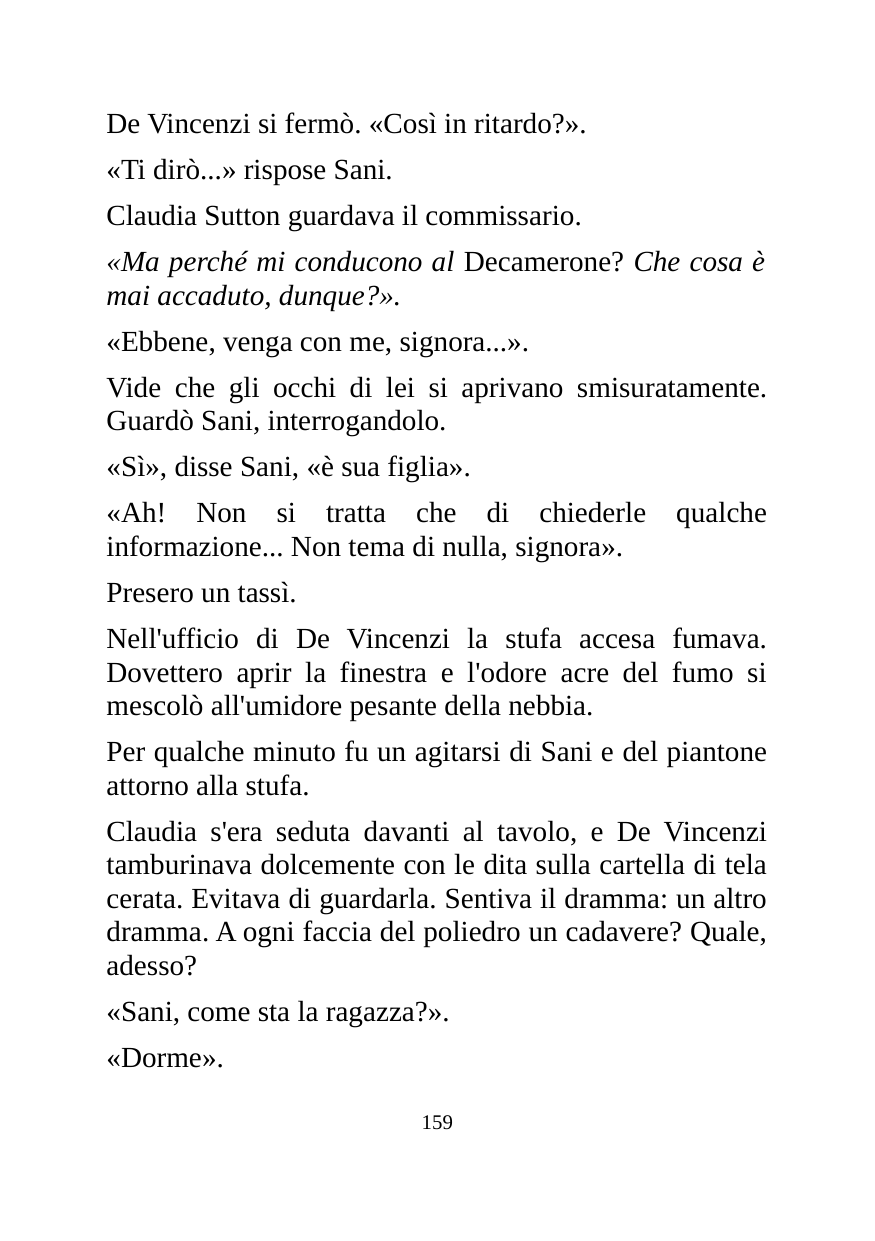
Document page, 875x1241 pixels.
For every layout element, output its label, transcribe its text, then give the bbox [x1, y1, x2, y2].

text «Ti dirò...» rispose Sani. [106, 152, 768, 186]
text Claudia Sutton guardava il commissario. [106, 198, 768, 232]
text Vide che gli occhi di lei si aprivano smisuratamente. Guardò Sani, interrogandolo. [106, 370, 768, 437]
text «Dorme». [106, 1040, 768, 1074]
text Per qualche minuto fu un agitarsi di Sani e del piantone attorno alla stufa. [106, 734, 768, 801]
text Nell'ufficio di De Vincenzi la stufa accesa fumava. Dovettero aprir la finestra e l'odore acre del fumo si mescolò all'umidore pesante della nebbia. [106, 621, 768, 722]
text «Sì», disse Sani, «è sua figlia». [106, 449, 768, 483]
text De Vincenzi si fermò. «Così in ritardo?». [106, 106, 768, 140]
text «Ah! Non si tratta che di chiederle qualche informazione... Non tema di nulla, signora». [106, 496, 768, 563]
text «Ma perché mi conducono al Decamerone? Che cosa è mai accaduto, dunque?». [106, 244, 768, 311]
text Claudia s'era seduta davanti al tavolo, e De Vincenzi tamburinava dolcemente con le dita sulla cartella di tela cerata. Evitava di guardarla. Sentiva il dramma: un altro dramma. A ogni faccia del poliedro un cadavere? Quale, adesso? [106, 814, 768, 982]
text «Ebbene, venga con me, signora...». [106, 324, 768, 357]
text Presero un tassì. [106, 575, 768, 609]
text «Sani, come sta la ragazza?». [106, 994, 768, 1028]
